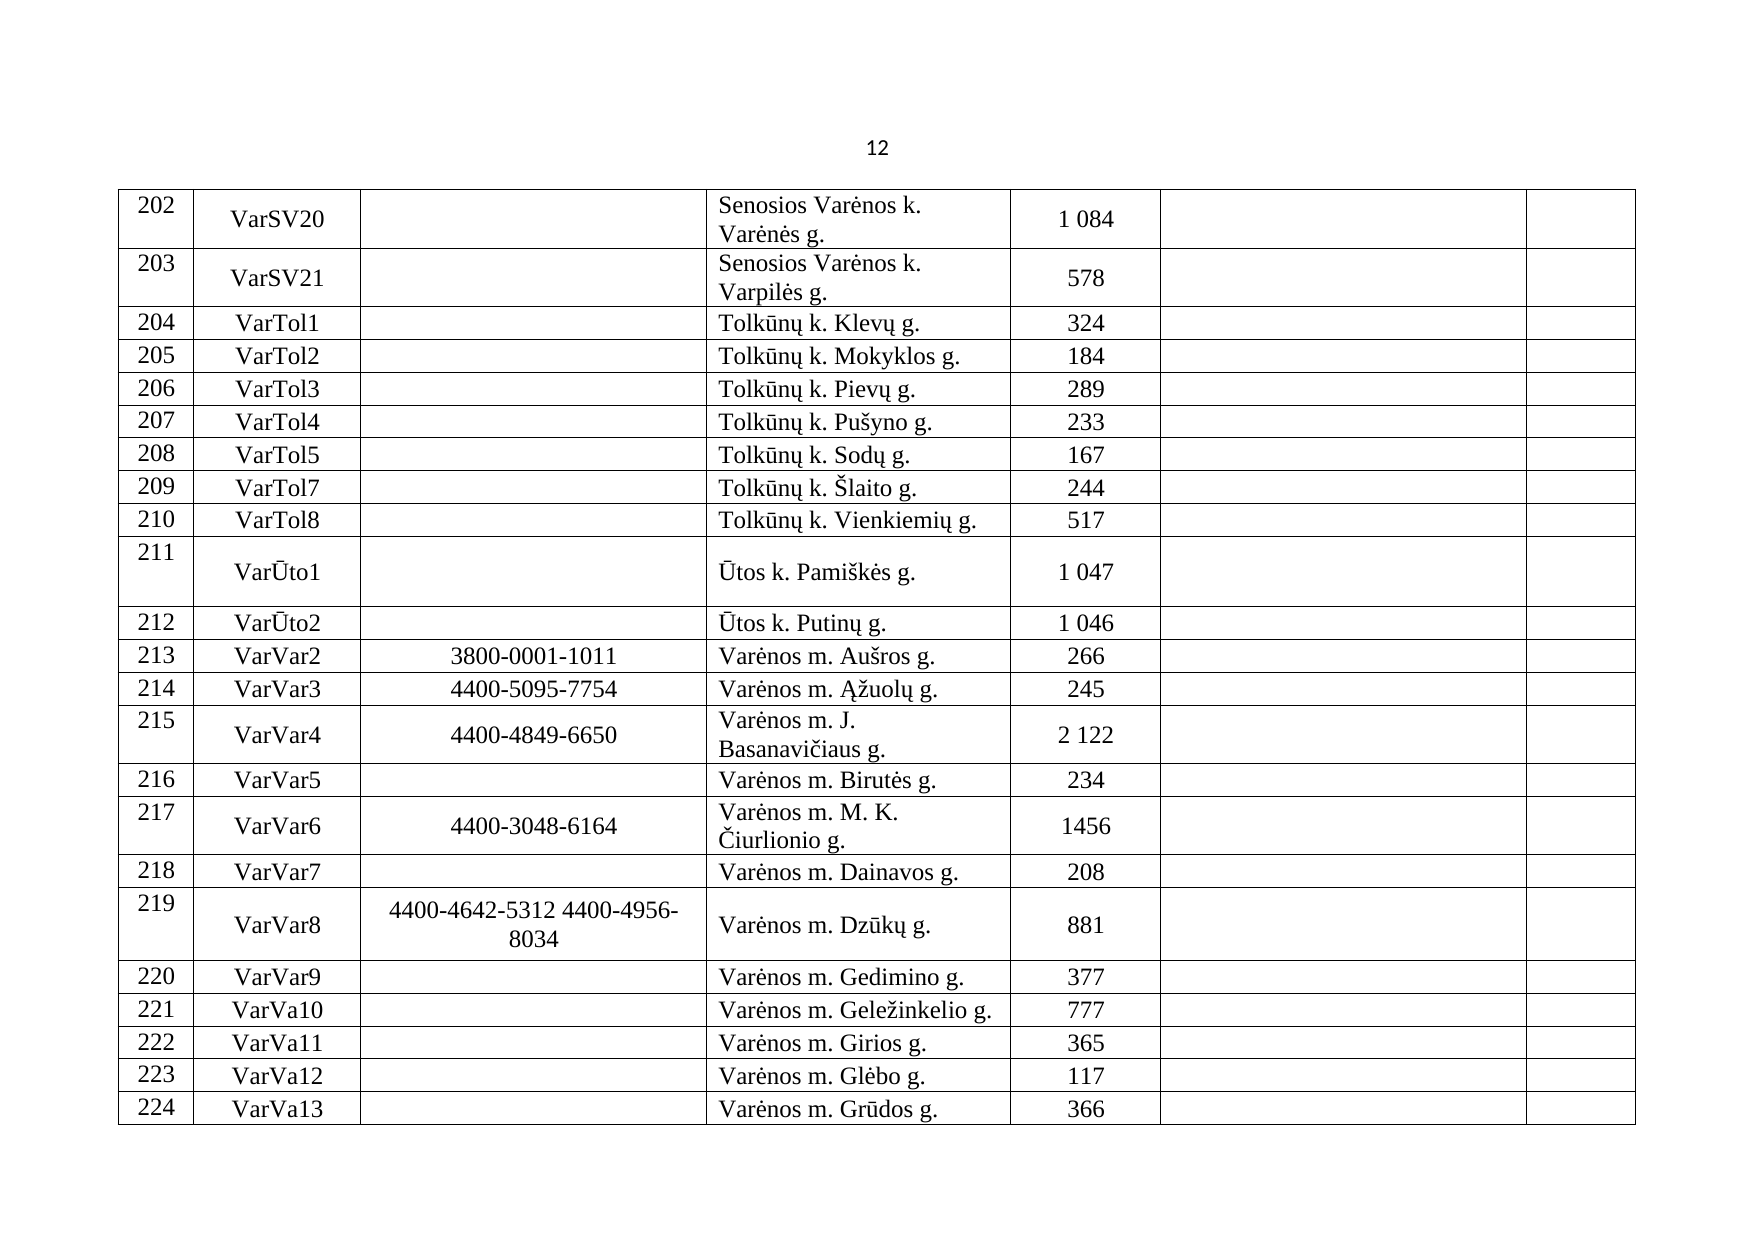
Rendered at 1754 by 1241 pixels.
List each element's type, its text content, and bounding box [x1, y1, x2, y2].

table_cell 223 [119, 1059, 193, 1091]
table_cell VarVar3 [194, 673, 360, 704]
table_cell VarTol3 [194, 373, 360, 404]
table_cell 206 [119, 373, 193, 404]
table_cell [361, 994, 706, 1026]
table_cell 117 [1011, 1059, 1160, 1091]
table_cell Varėnos m. Glėbo g. [707, 1059, 1010, 1091]
table_cell 4400-4642-5312 4400-4956-8034 [361, 888, 706, 960]
table_cell VarTol5 [194, 438, 360, 470]
table_cell 1 047 [1011, 537, 1160, 606]
table_cell Varėnos m. M. K. Čiurlionio g. [707, 797, 1010, 854]
table_cell Varėnos m. J. Basanavičiaus g. [707, 706, 1010, 763]
table_cell VarVa13 [194, 1092, 360, 1124]
table_cell 1456 [1011, 797, 1160, 854]
table_cell [1527, 504, 1635, 536]
table_cell [1161, 1059, 1526, 1091]
table_cell [361, 504, 706, 536]
table_cell Varėnos m. Birutės g. [707, 764, 1010, 796]
table_cell [1161, 673, 1526, 704]
table_cell [1161, 1027, 1526, 1058]
table_cell [361, 764, 706, 796]
table_cell Varėnos m. Grūdos g. [707, 1092, 1010, 1124]
table_cell [1527, 340, 1635, 372]
table_cell 212 [119, 607, 193, 639]
table_cell Tolkūnų k. Mokyklos g. [707, 340, 1010, 372]
table_cell [1527, 471, 1635, 503]
table_cell Varėnos m. Aušros g. [707, 640, 1010, 672]
table_cell [1161, 504, 1526, 536]
table_cell VarSV20 [194, 190, 360, 247]
table_cell Ūtos k. Pamiškės g. [707, 537, 1010, 606]
table_cell [1527, 673, 1635, 704]
table_cell 167 [1011, 438, 1160, 470]
table_cell 266 [1011, 640, 1160, 672]
table_cell 208 [119, 438, 193, 470]
table_cell 209 [119, 471, 193, 503]
table_cell [1527, 537, 1635, 606]
table_cell [361, 1027, 706, 1058]
table_cell [1161, 1092, 1526, 1124]
table_cell [1161, 640, 1526, 672]
table_cell 366 [1011, 1092, 1160, 1124]
table_cell 221 [119, 994, 193, 1026]
table_cell [1527, 961, 1635, 993]
table_cell 578 [1011, 249, 1160, 306]
table_cell 219 [119, 888, 193, 960]
table_cell 214 [119, 673, 193, 704]
table_cell [1527, 307, 1635, 339]
table_cell 224 [119, 1092, 193, 1124]
table_cell [1161, 537, 1526, 606]
table_cell 1 046 [1011, 607, 1160, 639]
table_cell 324 [1011, 307, 1160, 339]
table_cell Varėnos m. Dzūkų g. [707, 888, 1010, 960]
table_cell [1527, 764, 1635, 796]
table_cell [361, 249, 706, 306]
table_cell 777 [1011, 994, 1160, 1026]
table_cell 217 [119, 797, 193, 854]
table_cell 881 [1011, 888, 1160, 960]
table_cell 4400-3048-6164 [361, 797, 706, 854]
table_cell [1161, 373, 1526, 404]
table_cell VarTol2 [194, 340, 360, 372]
table_cell Tolkūnų k. Sodų g. [707, 438, 1010, 470]
table_cell 216 [119, 764, 193, 796]
table_cell [1161, 994, 1526, 1026]
table_cell 204 [119, 307, 193, 339]
table_cell 234 [1011, 764, 1160, 796]
table_cell 222 [119, 1027, 193, 1058]
table_cell [1527, 640, 1635, 672]
table_cell 377 [1011, 961, 1160, 993]
table_cell Tolkūnų k. Pievų g. [707, 373, 1010, 404]
table_cell [1527, 373, 1635, 404]
table_cell [361, 961, 706, 993]
table_cell 4400-5095-7754 [361, 673, 706, 704]
table_cell 517 [1011, 504, 1160, 536]
table_cell [1527, 888, 1635, 960]
table_cell VarVar2 [194, 640, 360, 672]
table_cell [361, 537, 706, 606]
table_cell Tolkūnų k. Vienkiemių g. [707, 504, 1010, 536]
table_cell 205 [119, 340, 193, 372]
table_cell VarVa11 [194, 1027, 360, 1058]
table_cell [1161, 307, 1526, 339]
table_cell [1527, 706, 1635, 763]
table_cell 211 [119, 537, 193, 606]
table_cell [1527, 249, 1635, 306]
table_cell [1161, 706, 1526, 763]
table_cell VarVar6 [194, 797, 360, 854]
table_cell [1161, 340, 1526, 372]
table_cell [361, 1059, 706, 1091]
table_cell VarVar8 [194, 888, 360, 960]
table_cell Varėnos m. Ąžuolų g. [707, 673, 1010, 704]
table_cell [1527, 1027, 1635, 1058]
table_cell [361, 471, 706, 503]
table_cell VarTol4 [194, 406, 360, 437]
table_cell [361, 406, 706, 437]
table_cell [361, 855, 706, 887]
table_cell [361, 607, 706, 639]
table_cell [1527, 438, 1635, 470]
table_cell Tolkūnų k. Pušyno g. [707, 406, 1010, 437]
table_cell [1161, 855, 1526, 887]
table_cell [1527, 190, 1635, 247]
table_cell [1527, 855, 1635, 887]
table_cell [1527, 1059, 1635, 1091]
table_cell 244 [1011, 471, 1160, 503]
table_cell VarVa10 [194, 994, 360, 1026]
table_cell VarTol8 [194, 504, 360, 536]
table_cell Senosios Varėnos k. Varėnės g. [707, 190, 1010, 247]
table_cell VarTol1 [194, 307, 360, 339]
table_cell Varėnos m. Girios g. [707, 1027, 1010, 1058]
table_cell [361, 438, 706, 470]
table_cell 365 [1011, 1027, 1160, 1058]
table_cell [1527, 406, 1635, 437]
table_cell Varėnos m. Gedimino g. [707, 961, 1010, 993]
table_cell Varėnos m. Dainavos g. [707, 855, 1010, 887]
table_cell 213 [119, 640, 193, 672]
table_cell VarVar9 [194, 961, 360, 993]
table_cell VarSV21 [194, 249, 360, 306]
table_cell [1161, 190, 1526, 247]
table_cell 210 [119, 504, 193, 536]
table_cell 203 [119, 249, 193, 306]
table_cell 215 [119, 706, 193, 763]
table_cell 233 [1011, 406, 1160, 437]
table_cell [1161, 249, 1526, 306]
table_cell 218 [119, 855, 193, 887]
table_cell 202 [119, 190, 193, 247]
table_cell [1161, 471, 1526, 503]
table_cell 289 [1011, 373, 1160, 404]
table_cell [361, 373, 706, 404]
table_cell 1 084 [1011, 190, 1160, 247]
table_cell VarVar5 [194, 764, 360, 796]
table_cell 2 122 [1011, 706, 1160, 763]
table_cell VarŪto1 [194, 537, 360, 606]
table_cell 220 [119, 961, 193, 993]
table_cell [361, 340, 706, 372]
table_cell VarVar7 [194, 855, 360, 887]
table_cell [1161, 961, 1526, 993]
table_cell Varėnos m. Geležinkelio g. [707, 994, 1010, 1026]
table_cell Ūtos k. Putinų g. [707, 607, 1010, 639]
table_cell Tolkūnų k. Šlaito g. [707, 471, 1010, 503]
table_cell [1161, 607, 1526, 639]
table_cell 3800-0001-1011 [361, 640, 706, 672]
table_cell [1161, 797, 1526, 854]
table_cell [1527, 1092, 1635, 1124]
table_cell VarVar4 [194, 706, 360, 763]
table_cell [361, 1092, 706, 1124]
table_cell Tolkūnų k. Klevų g. [707, 307, 1010, 339]
table_cell [1161, 406, 1526, 437]
table_cell [1161, 438, 1526, 470]
table_cell VarVa12 [194, 1059, 360, 1091]
table_cell [1161, 888, 1526, 960]
table_cell VarTol7 [194, 471, 360, 503]
table_cell Senosios Varėnos k. Varpilės g. [707, 249, 1010, 306]
table_cell [1527, 607, 1635, 639]
table_cell [1527, 994, 1635, 1026]
table_cell [361, 190, 706, 247]
table_cell 184 [1011, 340, 1160, 372]
table_cell [1161, 764, 1526, 796]
table_cell 208 [1011, 855, 1160, 887]
table_cell VarŪto2 [194, 607, 360, 639]
table_cell 4400-4849-6650 [361, 706, 706, 763]
table_cell [1527, 797, 1635, 854]
table_cell 207 [119, 406, 193, 437]
table_cell 245 [1011, 673, 1160, 704]
table_cell [361, 307, 706, 339]
